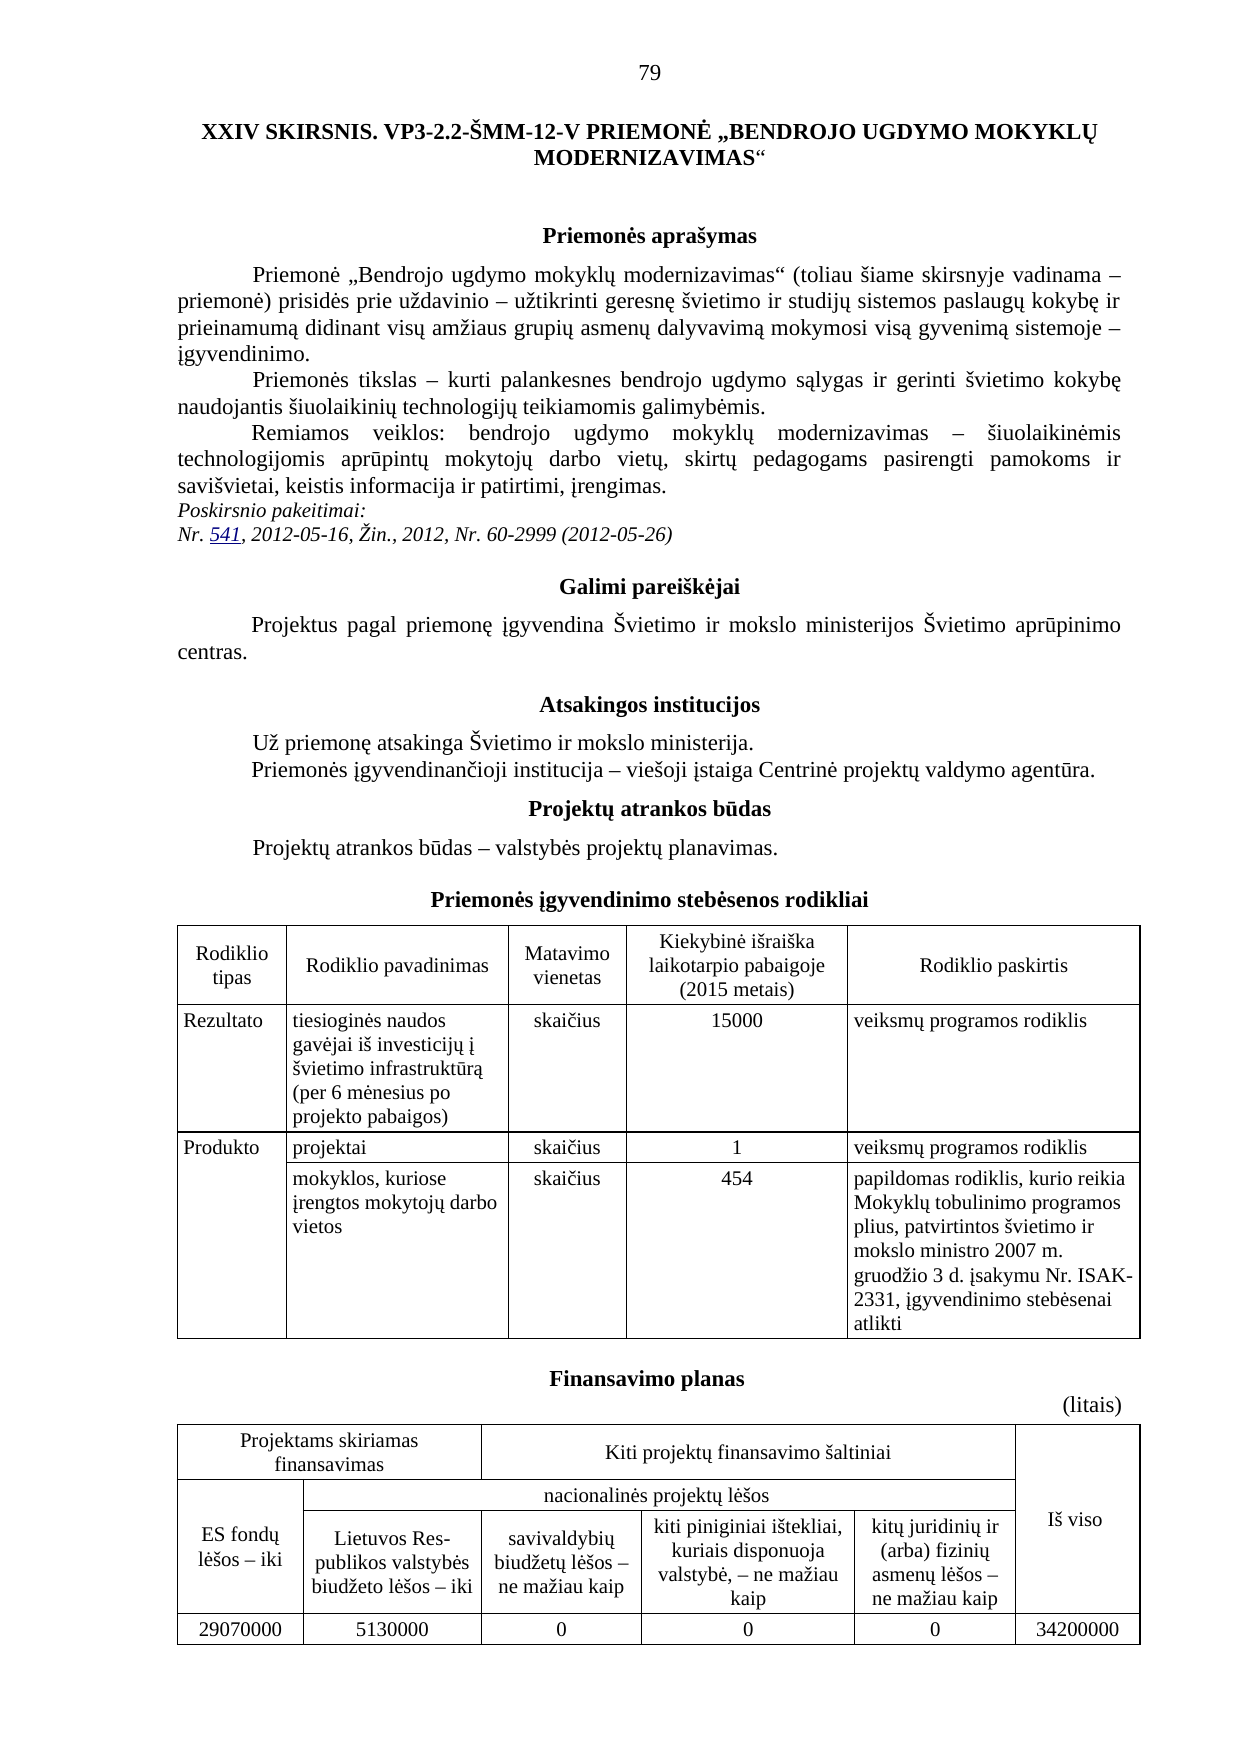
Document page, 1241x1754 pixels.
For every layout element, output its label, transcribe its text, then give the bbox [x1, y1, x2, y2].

table_cell 5130000 [304, 1614, 481, 1644]
text Priemonės įgyvendinančioji institucija – viešoji įstaiga Centrinė projektų valdymo agentūra. [177, 756, 1122, 782]
table_header Kiekybinė išraiška laikotarpio pabaigoje (2015 metais) [627, 926, 847, 1004]
text Galimi pareiškėjai [177, 573, 1122, 599]
text Priemonė „Bendrojo ugdymo mokyklų modernizavimas“ (toliau šiame skirsnyje vadinama – priemonė) prisidės prie uždavinio – užtikrinti geresnę švietimo ir studijų sistemos paslaugų kokybę ir prieinamumą didinant visų amžiaus grupių asmenų dalyvavimą mokymosi visą gyvenimą sistemoje – įgyvendinimo. [177, 261, 1122, 366]
text Už priemonę atsakinga Švietimo ir mokslo ministerija. [177, 729, 1122, 756]
table_cell 0 [482, 1614, 641, 1644]
text Nr. 541, 2012-05-16, Žin., 2012, Nr. 60-2999 (2012-05-26) [177, 522, 1122, 546]
text Projektų atrankos būdas [177, 795, 1122, 821]
table_header Matavimo vienetas [509, 926, 626, 1004]
table_header Projektams skiriamas finansavimas [178, 1425, 481, 1479]
table_cell 0 [642, 1614, 854, 1644]
table_cell 29070000 [178, 1614, 303, 1644]
table_header Rodiklio paskirtis [848, 926, 1139, 1004]
table_header Rodiklio tipas [178, 926, 286, 1004]
text Remiamos veiklos: bendrojo ugdymo mokyklų modernizavimas – šiuolaikinėmis technologijomis aprūpintų mokytojų darbo vietų, skirtų pedagogams pasirengti pamokoms ir savišvietai, keistis informacija ir patirtimi, įrengimas. [177, 419, 1122, 498]
table_cell kiti piniginiai ištekliai, kuriais disponuoja valstybė, – ne mažiau kaip [642, 1511, 854, 1613]
table_cell savivaldybių biudžetų lėšos – ne mažiau kaip [482, 1511, 641, 1613]
text Poskirsnio pakeitimai: [177, 498, 1122, 522]
table_cell veiksmų programos rodiklis [848, 1133, 1139, 1162]
table_cell 1 [627, 1133, 847, 1162]
table_cell 34200000 [1016, 1614, 1139, 1644]
table_cell 0 [855, 1614, 1015, 1644]
table_header Kiti projektų finansavimo šaltiniai [482, 1425, 1015, 1479]
table_cell kitų juridinių ir (arba) fizinių asmenų lėšos – ne mažiau kaip [855, 1511, 1015, 1613]
table_cell veiksmų programos rodiklis [848, 1005, 1139, 1131]
text Projektų atrankos būdas – valstybės projektų planavimas. [215, 833, 1122, 860]
text Priemonės aprašymas [177, 222, 1122, 248]
table_cell skaičius [509, 1005, 626, 1131]
table_cell mokyklos, kuriose įrengtos mokytojų darbo vietos [287, 1163, 508, 1338]
table_cell nacionalinės projektų lėšos [304, 1480, 1015, 1510]
table_cell 454 [627, 1163, 847, 1338]
text XXIV SKirsnis. VP3-2.2-ŠMM-12-V PRIEMONĖ „BENDROJO UGDYMO MOKYKLŲ MODERNIZAVIMAS“ [177, 118, 1122, 171]
table_cell tiesioginės naudos gavėjai iš investicijų į švietimo infrastruktūrą (per 6 mėnesius po projekto pabaigos) [287, 1005, 508, 1131]
table_cell Lietuvos Res­publikos valsty­bės biudžeto lėšos – iki [304, 1511, 481, 1613]
text Atsakingos institucijos [177, 691, 1122, 717]
table_cell skaičius [509, 1133, 626, 1162]
table_cell 15000 [627, 1005, 847, 1131]
text Priemonės įgyvendinimo stebėsenos rodikliai [177, 886, 1122, 913]
text Finansavimo planas [177, 1365, 1122, 1391]
text Priemonės tikslas – kurti palankesnes bendrojo ugdymo sąlygas ir gerinti švietimo kokybę naudojantis šiuolaikinių technologijų teikiamomis galimybėmis. [177, 366, 1122, 419]
table_cell Rezultato [178, 1005, 286, 1131]
text (litais) [177, 1391, 1122, 1418]
table_cell skaičius [509, 1163, 626, 1338]
table_cell ES fondų lėšos – iki [178, 1480, 303, 1613]
table_cell papildomas rodiklis, kurio reikia Mokyklų tobulinimo programos plius, patvirtintos švietimo ir mokslo ministro 2007 m. gruodžio 3 d. įsakymu Nr. ISAK-2331, įgyvendinimo stebėsenai atlikti [848, 1163, 1139, 1338]
table_header Rodiklio pavadinimas [287, 926, 508, 1004]
table_cell Produkto [178, 1133, 286, 1338]
table_cell projektai [287, 1133, 508, 1162]
table_header Iš viso [1016, 1425, 1139, 1613]
text Projektus pagal priemonę įgyvendina Švietimo ir mokslo ministerijos Švietimo aprūpinimo centras. [177, 612, 1122, 664]
